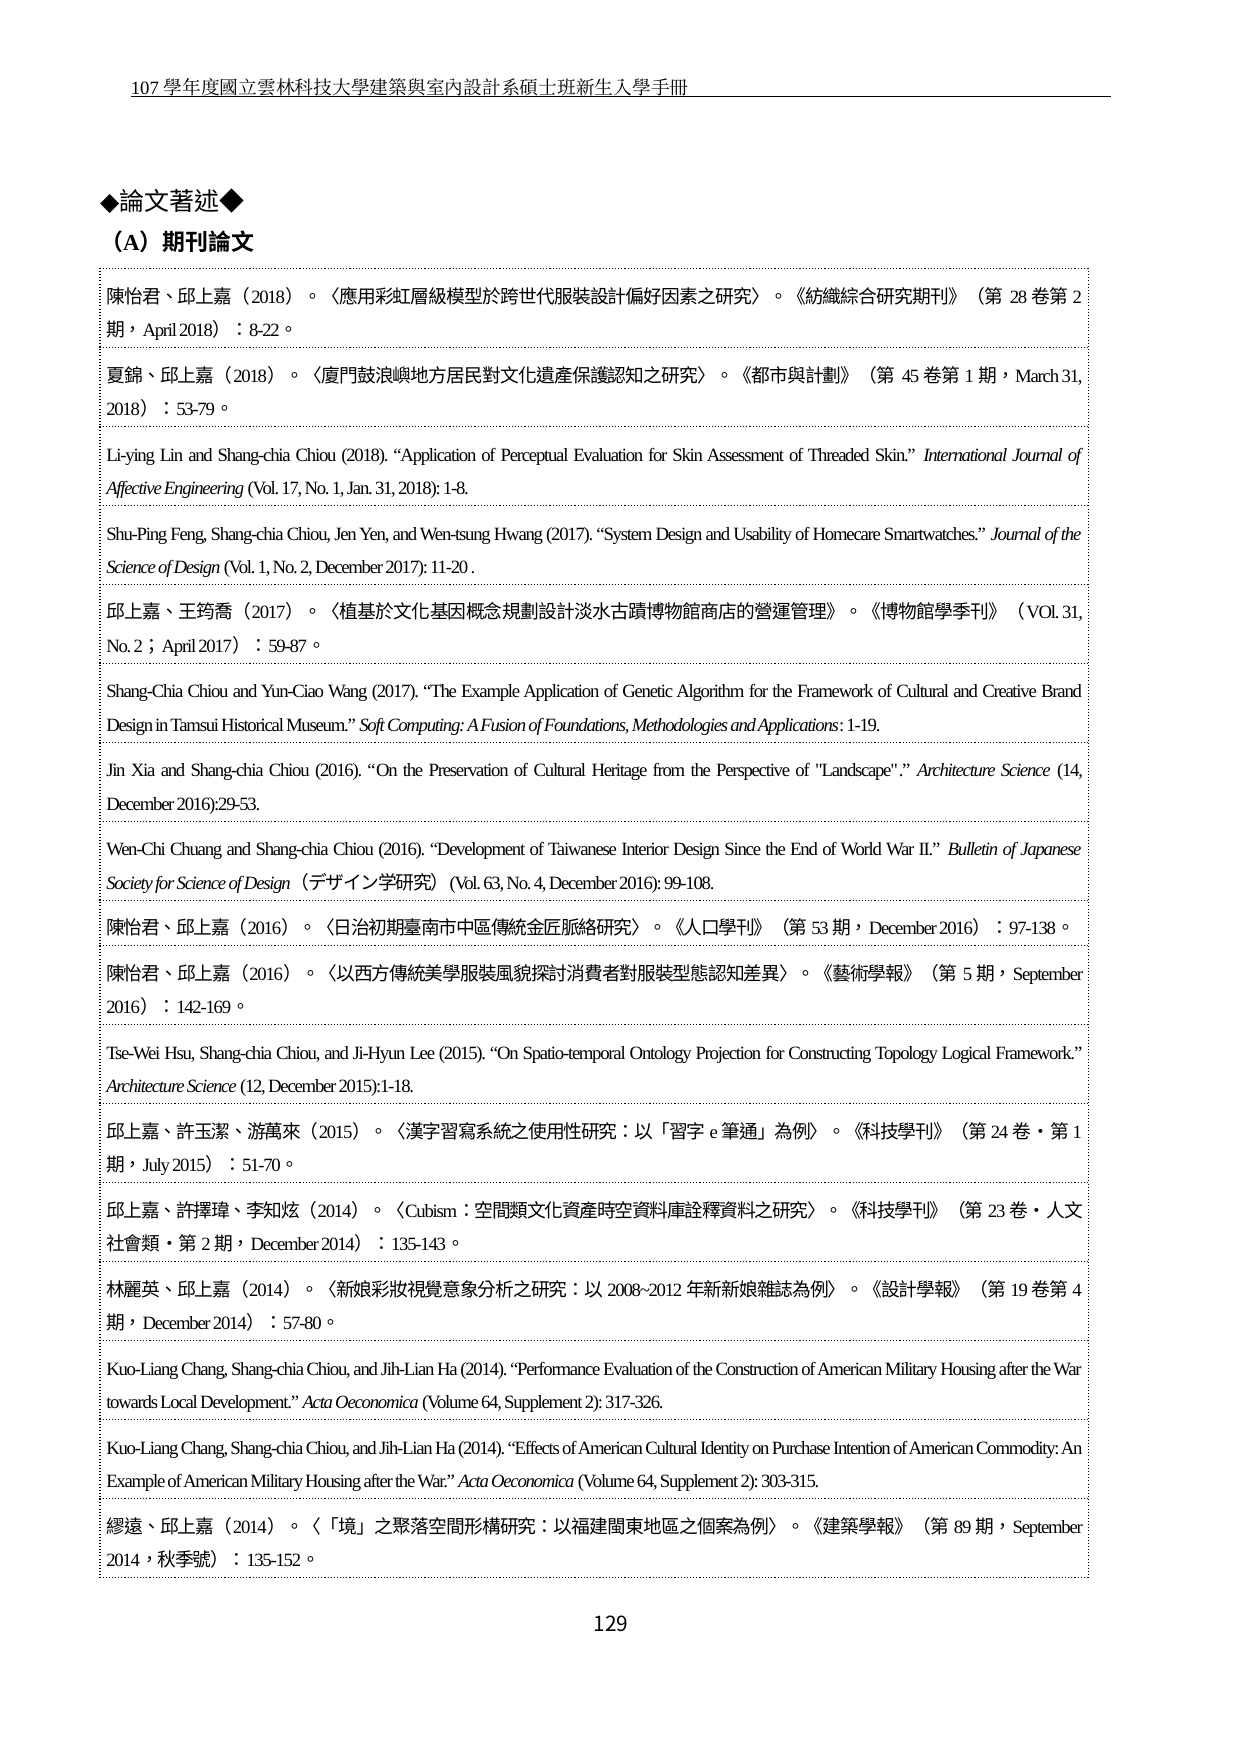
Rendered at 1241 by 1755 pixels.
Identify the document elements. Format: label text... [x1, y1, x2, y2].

table_cell Tse-Wei Hsu, Shang-chia Chiou, and Ji-Hyun Lee (2015). “On Spatio-temporal Ontology Projection for Constructing Topology Logical Framework.” Architecture Science (12, December 2015):1-18. [100, 1024, 1089, 1103]
table_cell 邱上嘉、王筠喬（2017）。〈植基於文化基因概念規劃設計淡水古蹟博物館商店的營運管理》。《博物館學季刊》（VOl. 31, No. 2；April 2017）：59-87。 [100, 584, 1089, 663]
table_cell 夏錦、邱上嘉（2018）。〈廈門鼓浪嶼地方居民對文化遺產保護認知之研究〉。《都市與計劃》（第45卷第1期，March 31, 2018）：53-79。 [100, 347, 1089, 426]
table_cell 林麗英、邱上嘉（2014）。〈新娘彩妝視覺意象分析之研究：以2008~2012年新新娘雜誌為例〉。《設計學報》（第19卷第4期，December 2014）：57-80。 [100, 1261, 1089, 1340]
table_header 陳怡君、邱上嘉（2018）。〈應用彩虹層級模型於跨世代服裝設計偏好因素之研究〉。《紡織綜合研究期刊》（第28卷第2期，April 2018）：8-22。 [100, 268, 1089, 347]
text （A）期刊論文 [100, 230, 1122, 255]
table_cell Jin Xia and Shang-chia Chiou (2016). “On the Preservation of Cultural Heritage from the Perspective of "Landscape".” Architecture Science (14, December 2016):29-53. [100, 742, 1089, 821]
table_cell Li-ying Lin and Shang-chia Chiou (2018). “Application of Perceptual Evaluation for Skin Assessment of Threaded Skin.” International Journal of Affective Engineering (Vol. 17, No. 1, Jan. 31, 2018): 1-8. [100, 426, 1089, 505]
table_cell Wen-Chi Chuang and Shang-chia Chiou (2016). “Development of Taiwanese Interior Design Since the End of World War II.” Bulletin of Japanese Society for Science of Design（デザイン学研究）(Vol. 63, No. 4, December 2016): 99-108. [100, 821, 1089, 899]
table_cell Kuo-Liang Chang, Shang-chia Chiou, and Jih-Lian Ha (2014). “Performance Evaluation of the Construction of American Military Housing after the War towards Local Development.” Acta Oeconomica (Volume 64, Supplement 2): 317-326. [100, 1340, 1089, 1419]
table_cell 陳怡君、邱上嘉（2016）。〈以西方傳統美學服裝風貌探討消費者對服裝型態認知差異〉。《藝術學報》（第5期，September 2016）：142-169。 [100, 945, 1089, 1024]
table_cell 邱上嘉、許玉潔、游萬來（2015）。〈漢字習寫系統之使用性研究：以「習字e筆通」為例〉。《科技學刊》（第24卷‧第1期，July 2015）：51-70。 [100, 1103, 1089, 1182]
text ◆論文著述◆ [100, 182, 1122, 218]
table_cell 邱上嘉、許擇瑋、李知炫（2014）。〈Cubism：空間類文化資產時空資料庫詮釋資料之研究〉。《科技學刊》（第23卷‧人文社會類‧第2期，December 2014）：135-143。 [100, 1182, 1089, 1261]
table_cell Shu-Ping Feng, Shang-chia Chiou, Jen Yen, and Wen-tsung Hwang (2017). “System Design and Usability of Homecare Smartwatches.” Journal of the Science of Design (Vol. 1, No. 2, December 2017): 11-20 . [100, 505, 1089, 584]
table_cell 陳怡君、邱上嘉（2016）。〈日治初期臺南市中區傳統金匠脈絡研究〉。《人口學刊》（第53期，December 2016）：97-138。 [100, 900, 1089, 945]
table_cell 繆遠、邱上嘉（2014）。〈「境」之聚落空間形構研究：以福建閩東地區之個案為例〉。《建築學報》（第89期，September 2014，秋季號）：135-152。 [100, 1498, 1089, 1577]
table_cell Kuo-Liang Chang, Shang-chia Chiou, and Jih-Lian Ha (2014). “Effects of American Cultural Identity on Purchase Intention of American Commodity: An Example of American Military Housing after the War.” Acta Oeconomica (Volume 64, Supplement 2): 303-315. [100, 1419, 1089, 1498]
table_cell Shang-Chia Chiou and Yun-Ciao Wang (2017). “The Example Application of Genetic Algorithm for the Framework of Cultural and Creative Brand Design in Tamsui Historical Museum.” Soft Computing: A Fusion of Foundations, Methodologies and Applications: 1-19. [100, 663, 1089, 742]
